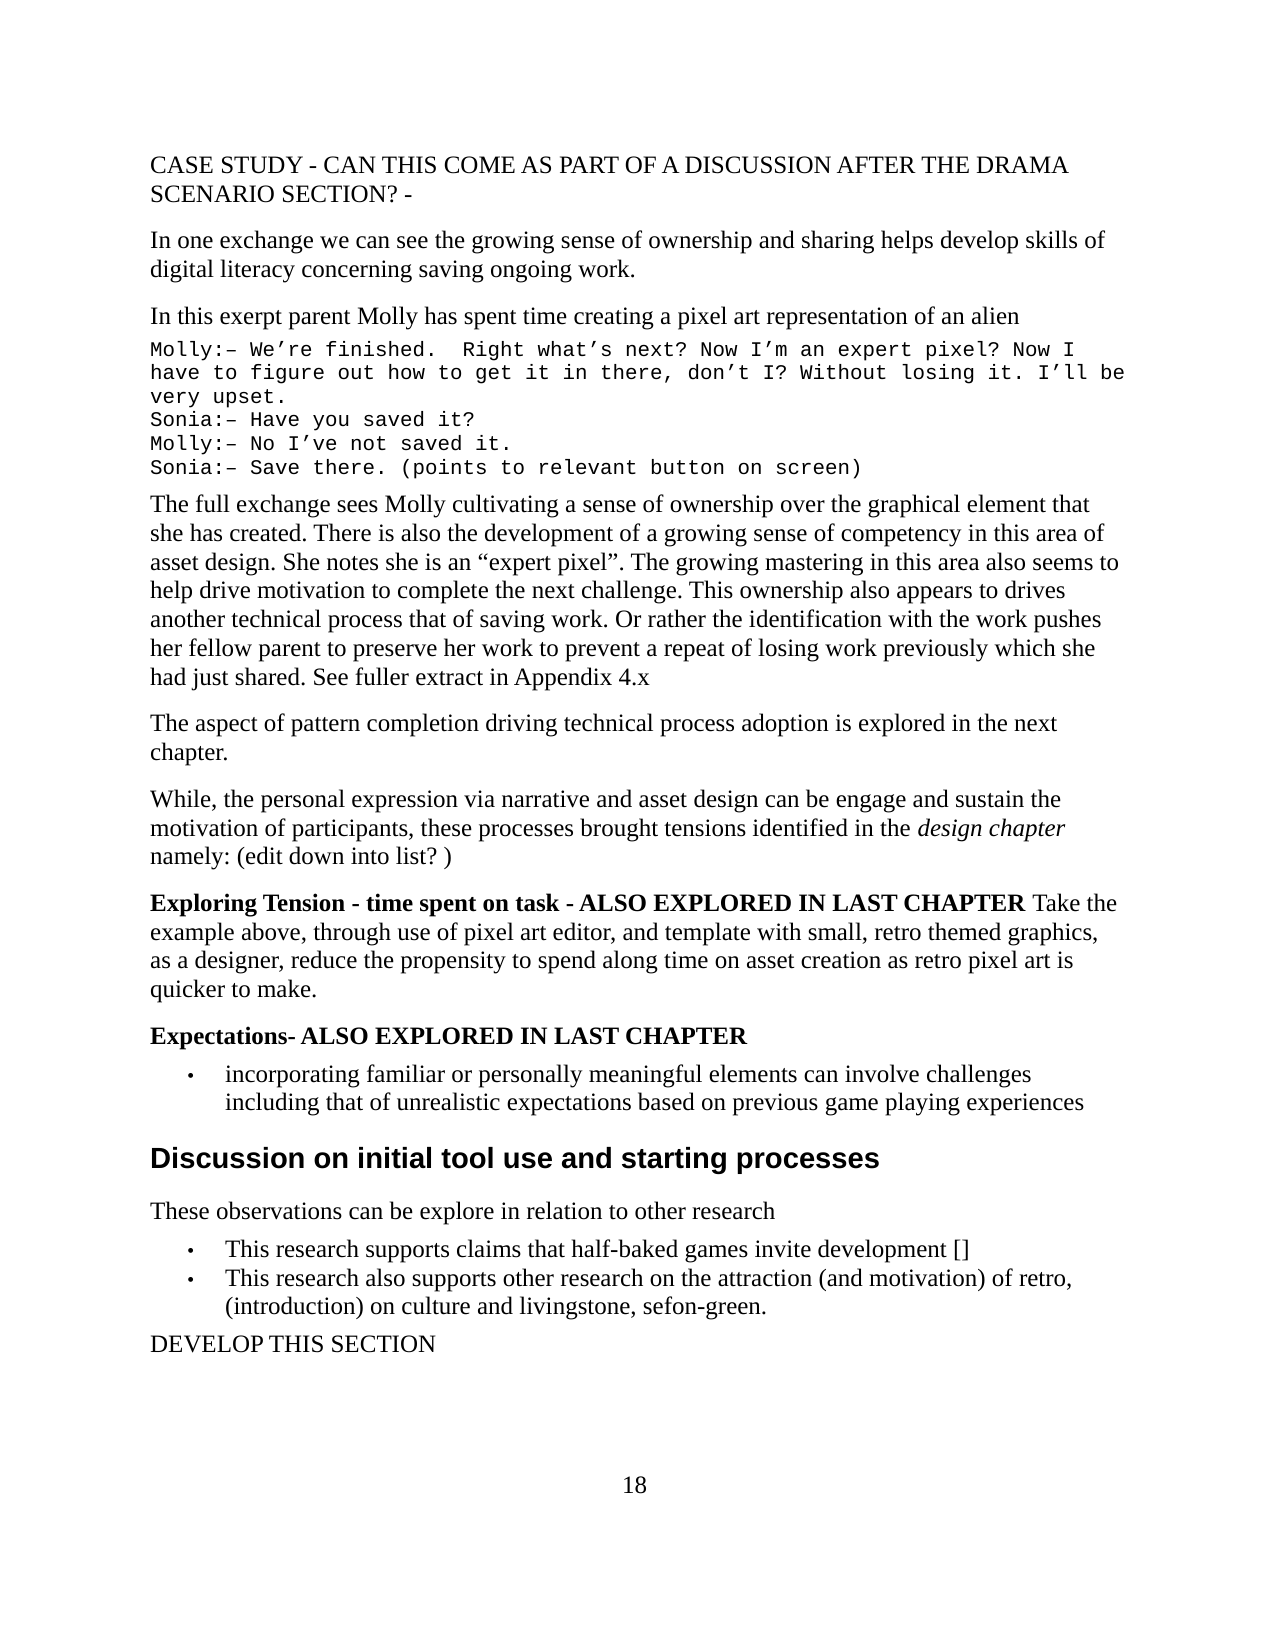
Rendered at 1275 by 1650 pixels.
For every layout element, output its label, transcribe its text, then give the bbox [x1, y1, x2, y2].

text In one exchange we can see the growing sense of ownership and sharing helps develop skills of digital literacy concerning saving ongoing work. [150, 225, 1125, 283]
text In this exerpt parent Molly has spent time creating a pixel art representation of an alien [150, 301, 1125, 329]
text The full exchange sees Molly cultivating a sense of ownership over the graphical element that she has created. There is also the development of a growing sense of competency in this area of asset design. She notes she is an “expert pixel”. The growing mastering in this area also seems to help drive motivation to complete the next challenge. This ownership also appears to drives another technical process that of saving work. Or rather the identification with the work pushes her fellow parent to preserve her work to prevent a repeat of losing work previously which she had just shared. See fuller extract in Appendix 4.x [150, 489, 1125, 691]
text Molly:– No I’ve not saved it. [150, 433, 1125, 457]
list This research supports claims that half-baked games invite development [] [187, 1234, 1125, 1263]
list This research also supports other research on the attraction (and motivation) of retro, (introduction) on culture and livingstone, sefon-green. [187, 1263, 1125, 1320]
text CASE STUDY - CAN THIS COME AS PART OF A DISCUSSION AFTER THE DRAMA SCENARIO SECTION? - [150, 150, 1125, 207]
text Sonia:– Save there. (points to relevant button on screen) [150, 457, 1125, 480]
text These observations can be explore in relation to other research [150, 1196, 1125, 1225]
text While, the personal expression via narrative and asset design can be engage and sustain the motivation of participants, these processes brought tensions identified in the design chapter namely: (edit down into list? ) [150, 784, 1125, 870]
text Molly:– We’re finished. Right what’s next? Now I’m an expert pixel? Now I have to figure out how to get it in there, don’t I? Without losing it. I’ll be very upset. [150, 338, 1125, 409]
subtitle Discussion on initial tool use and starting processes [150, 1141, 1125, 1175]
text DEVELOP THIS SECTION [150, 1329, 1125, 1358]
text Exploring Tension - time spent on task - ALSO EXPLORED IN LAST CHAPTER Take the example above, through use of pixel art editor, and template with small, retro themed graphics, as a designer, reduce the propensity to spend along time on asset creation as retro pixel art is quicker to make. [150, 888, 1125, 1003]
text Expectations- ALSO EXPLORED IN LAST CHAPTER [150, 1021, 1125, 1050]
list incorporating familiar or personally meaningful elements can involve challenges including that of unrealistic expectations based on previous game playing experiences [187, 1059, 1125, 1116]
text The aspect of pattern completion driving technical process adoption is explored in the next chapter. [150, 708, 1125, 766]
text Sonia:– Have you saved it? [150, 409, 1125, 433]
